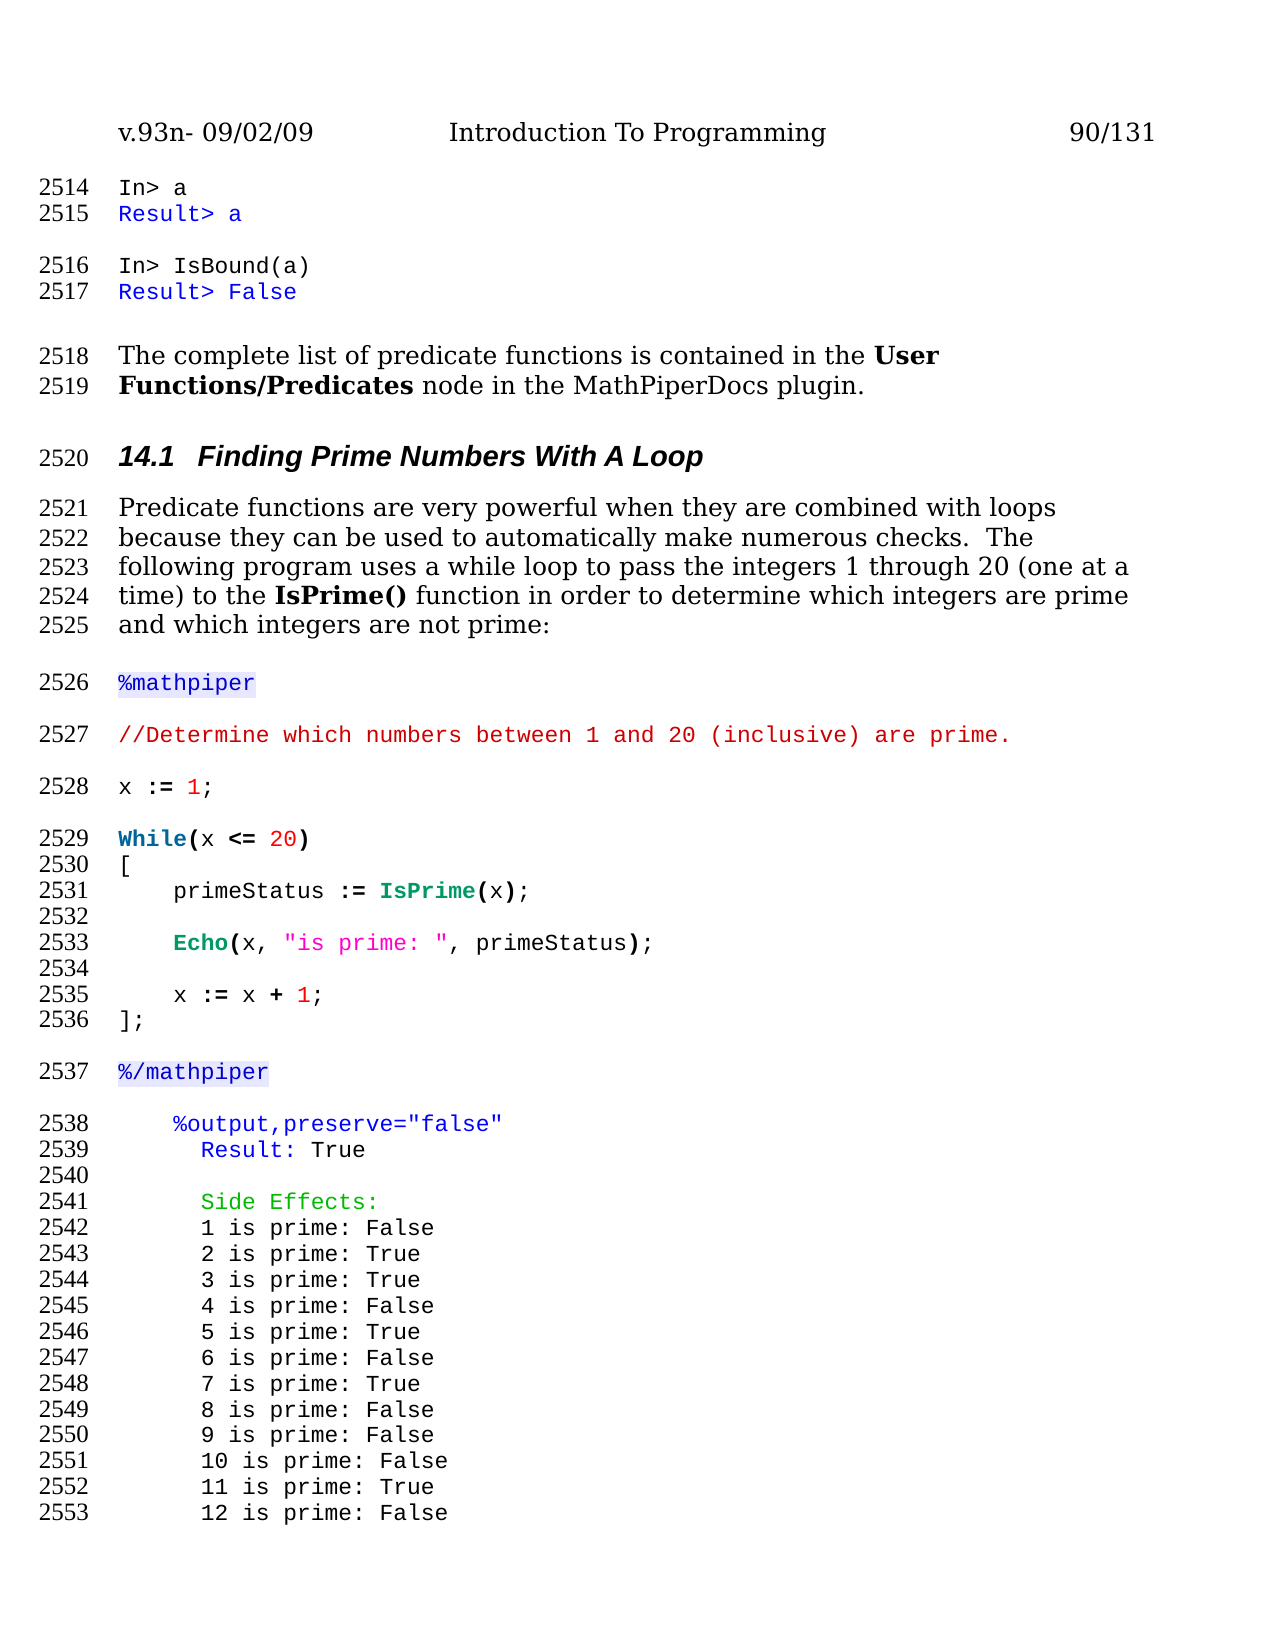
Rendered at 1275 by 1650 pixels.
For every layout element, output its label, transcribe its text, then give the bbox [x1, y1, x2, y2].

text 2 is prime: True [118, 1242, 1157, 1268]
text In> IsBound(a) [118, 254, 1157, 281]
text %/mathpiper [118, 1061, 1157, 1087]
text 8 is prime: False [118, 1398, 1157, 1424]
text 7 is prime: True [118, 1372, 1157, 1398]
text Result> a [118, 203, 1157, 229]
text 1 is prime: False [118, 1216, 1157, 1242]
text 12 is prime: False [118, 1502, 1157, 1528]
subtitle Finding Prime Numbers With A Loop [118, 439, 1157, 473]
text %mathpiper [118, 672, 1157, 698]
text x := x + 1; [118, 983, 1157, 1009]
text %output,preserve="false" [118, 1113, 1157, 1138]
text 9 is prime: False [118, 1424, 1157, 1450]
text 6 is prime: False [118, 1346, 1157, 1372]
text primeStatus := IsPrime(x); [118, 879, 1157, 905]
text //Determine which numbers between 1 and 20 (inclusive) are prime. [118, 723, 1157, 749]
text 10 is prime: False [118, 1450, 1157, 1476]
text x := 1; [118, 775, 1157, 801]
text Echo(x, "is prime: ", primeStatus); [118, 931, 1157, 957]
text Side Effects: [118, 1190, 1157, 1216]
text The complete list of predicate functions is contained in the User Functions/Predicates node in the MathPiperDocs plugin. [118, 341, 1157, 400]
text 5 is prime: True [118, 1320, 1157, 1346]
text Result> False [118, 281, 1157, 306]
text Result: True [118, 1138, 1157, 1164]
text [ [118, 853, 1157, 879]
text ]; [118, 1009, 1157, 1035]
text 3 is prime: True [118, 1268, 1157, 1294]
text 4 is prime: False [118, 1294, 1157, 1320]
text While(x <= 20) [118, 827, 1157, 853]
text Predicate functions are very powerful when they are combined with loops because they can be used to automatically make numerous checks. The following program uses a while loop to pass the integers 1 through 20 (one at a time) to the IsPrime() function in order to determine which integers are prime and which integers are not prime: [118, 494, 1157, 640]
text 11 is prime: True [118, 1476, 1157, 1502]
text In> a [118, 177, 1157, 203]
